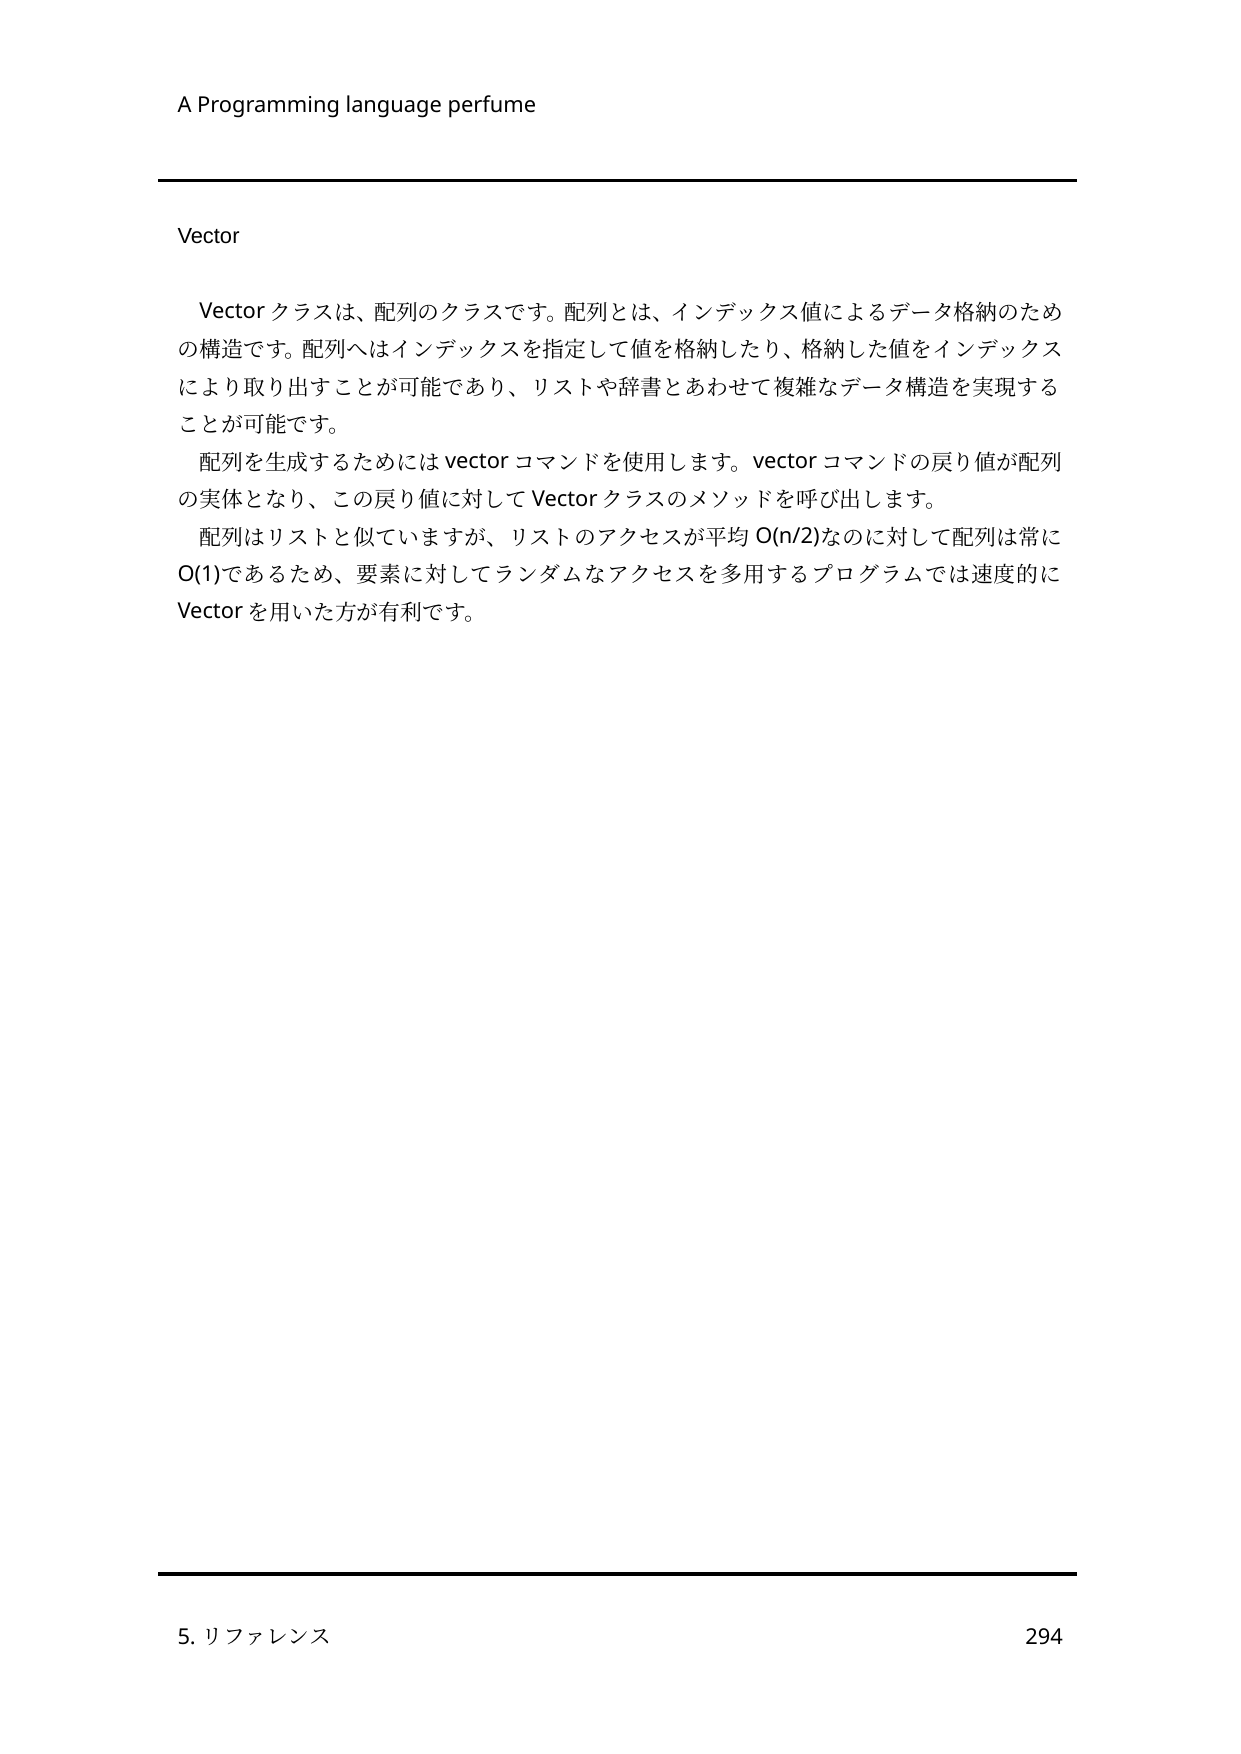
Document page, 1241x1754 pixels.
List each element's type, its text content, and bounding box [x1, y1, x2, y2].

text 配列を生成するためにはvectorコマンドを使用します。vectorコマンドの戻り値が配列の実体となり、この戻り値に対してVectorクラスのメソッドを呼び出します。 [177, 442, 1063, 517]
text Vectorクラスは、配列のクラスです。配列とは、インデックス値によるデータ格納のための構造です。配列へはインデックスを指定して値を格納したり、格納した値をインデックスにより取り出すことが可能であり、リストや辞書とあわせて複雑なデータ構造を実現することが可能です。 [177, 292, 1063, 442]
text 配列はリストと似ていますが、リストのアクセスが平均O(n/2)なのに対して配列は常にO(1)であるため、要素に対してランダムなアクセスを多用するプログラムでは速度的にVectorを用いた方が有利です。 [177, 517, 1063, 629]
subtitle Vector [177, 217, 1063, 254]
